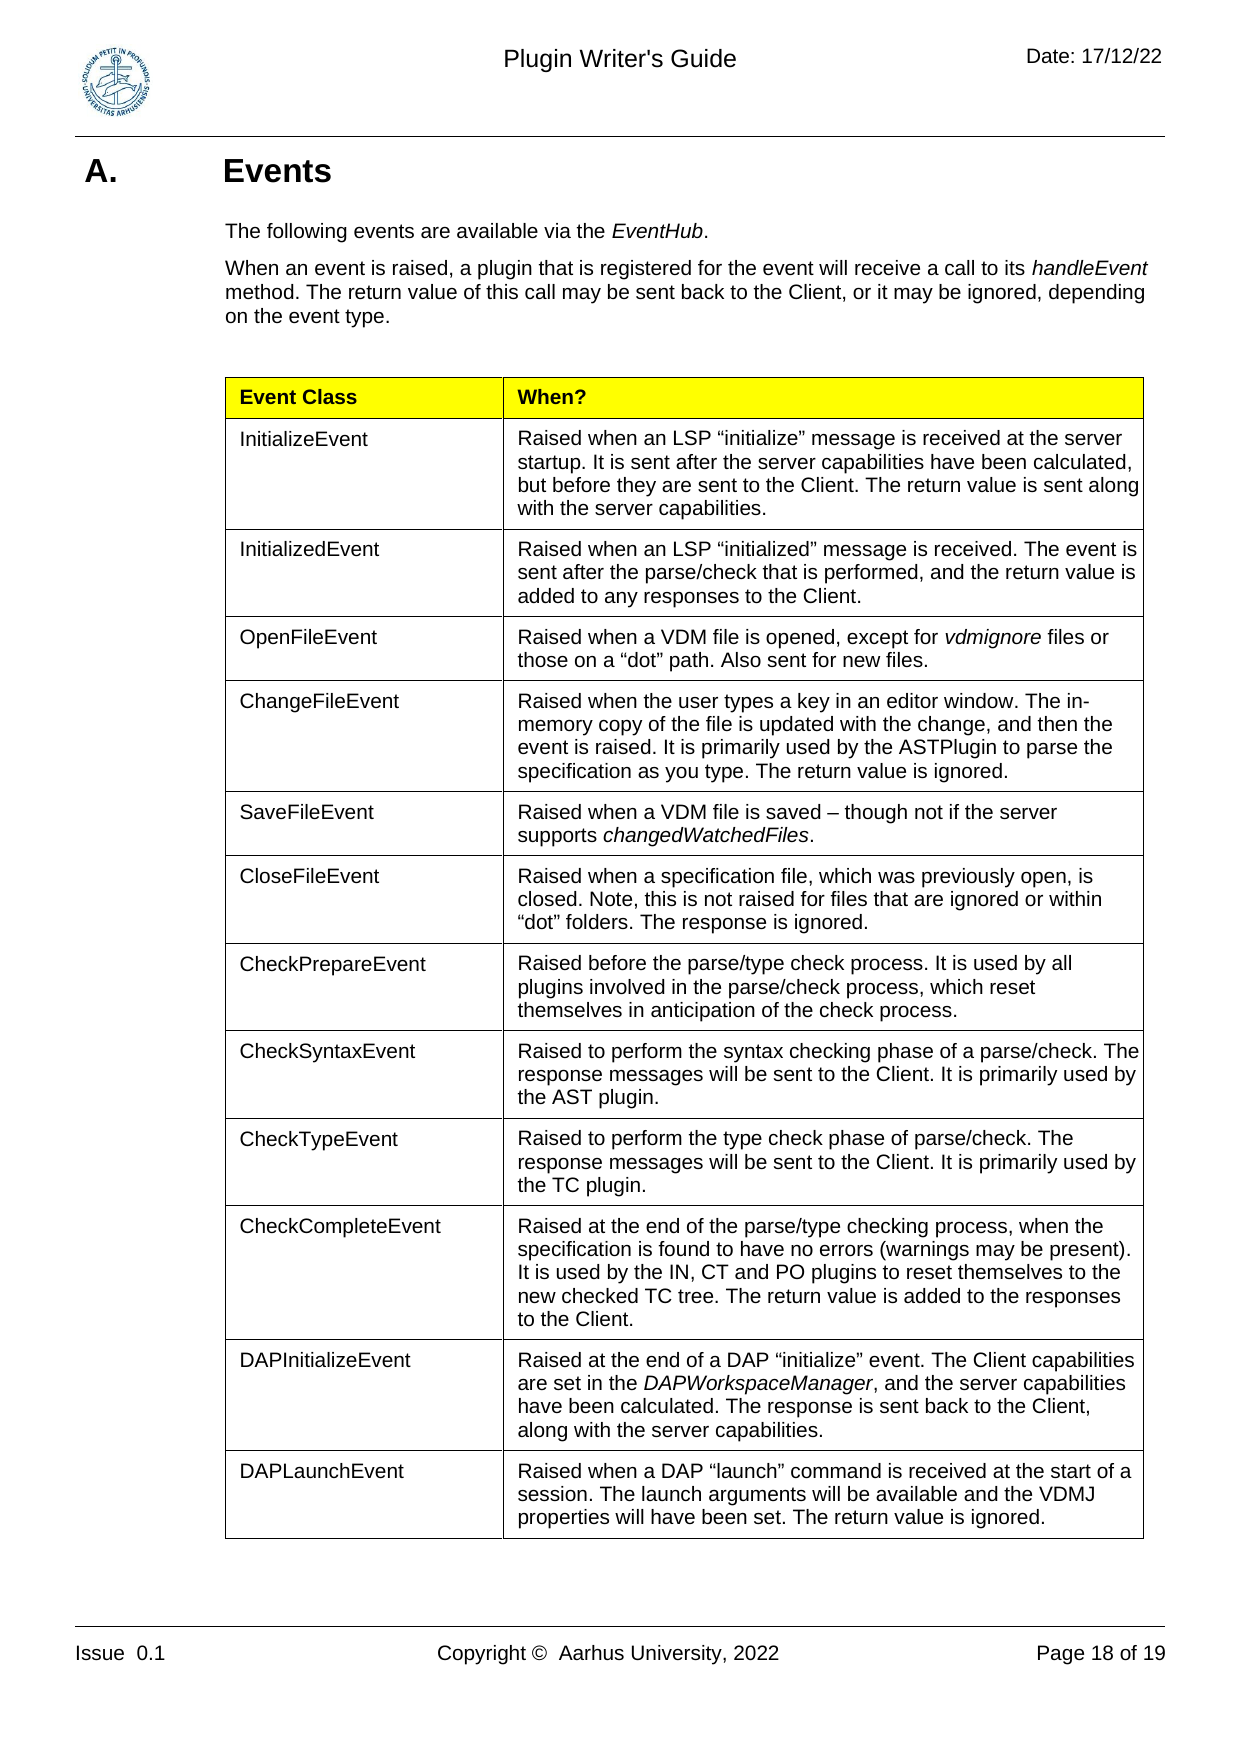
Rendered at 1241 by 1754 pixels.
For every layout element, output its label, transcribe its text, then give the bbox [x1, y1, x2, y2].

table_cell Raised when the user types a key in an editor window. The in-memory copy of the file is updated with the change, and then the event is raised. It is primarily used by the ASTPlugin to parse the specification as you type. The return value is ignored. [504, 681, 1143, 791]
table_header When? [504, 378, 1143, 418]
table_cell CheckTypeEvent [226, 1119, 502, 1205]
table_cell Raised before the parse/type check process. It is used by all plugins involved in the parse/check process, which reset themselves in anticipation of the check process. [504, 944, 1143, 1030]
table_cell Raised when a VDM file is saved – though not if the server supports changedWatchedFiles. [504, 792, 1143, 855]
table_cell CheckSyntaxEvent [226, 1031, 502, 1118]
table_cell DAPInitializeEvent [226, 1340, 502, 1450]
text When an event is raised, a plugin that is registered for the event will receive a call to its handleEvent method. The return value of this call may be sent back to the Client, or it may be ignored, depending on the event type. [225, 256, 1165, 328]
table_header Event Class [226, 378, 502, 418]
table_cell OpenFileEvent [226, 617, 502, 680]
table_cell InitializedEvent [226, 530, 502, 616]
table_cell Raised to perform the syntax checking phase of a parse/check. The response messages will be sent to the Client. It is primarily used by the AST plugin. [504, 1031, 1143, 1118]
text The following events are available via the EventHub. [225, 220, 1165, 244]
picture [78, 44, 153, 120]
table_cell CheckPrepareEvent [226, 944, 502, 1030]
table_cell Raised when a VDM file is opened, except for vdmignore files or those on a “dot” path. Also sent for new files. [504, 617, 1143, 680]
subtitle Events [75, 152, 1165, 190]
table_cell DAPLaunchEvent [226, 1451, 502, 1538]
table_cell Raised at the end of the parse/type checking process, when the specification is found to have no errors (warnings may be present). It is used by the IN, CT and PO plugins to reset themselves to the new checked TC tree. The return value is added to the responses to the Client. [504, 1206, 1143, 1339]
table_cell CloseFileEvent [226, 856, 502, 943]
table_cell Raised when a specification file, which was previously open, is closed. Note, this is not raised for files that are ignored or within “dot” folders. The response is ignored. [504, 856, 1143, 943]
table_cell SaveFileEvent [226, 792, 502, 855]
table_cell Raised when an LSP “initialize” message is received at the server startup. It is sent after the server capabilities have been calculated, but before they are sent to the Client. The return value is sent along with the server capabilities. [504, 419, 1143, 529]
table_cell CheckCompleteEvent [226, 1206, 502, 1339]
table_cell Raised at the end of a DAP “initialize” event. The Client capabilities are set in the DAPWorkspaceManager, and the server capabilities have been calculated. The response is sent back to the Client, along with the server capabilities. [504, 1340, 1143, 1450]
table_cell Raised when an LSP “initialized” message is received. The event is sent after the parse/check that is performed, and the return value is added to any responses to the Client. [504, 530, 1143, 616]
table_cell Raised when a DAP “launch” command is received at the start of a session. The launch arguments will be available and the VDMJ properties will have been set. The return value is ignored. [504, 1451, 1143, 1538]
table_cell Raised to perform the type check phase of parse/check. The response messages will be sent to the Client. It is primarily used by the TC plugin. [504, 1119, 1143, 1205]
table_cell ChangeFileEvent [226, 681, 502, 791]
table_cell InitializeEvent [226, 419, 502, 529]
